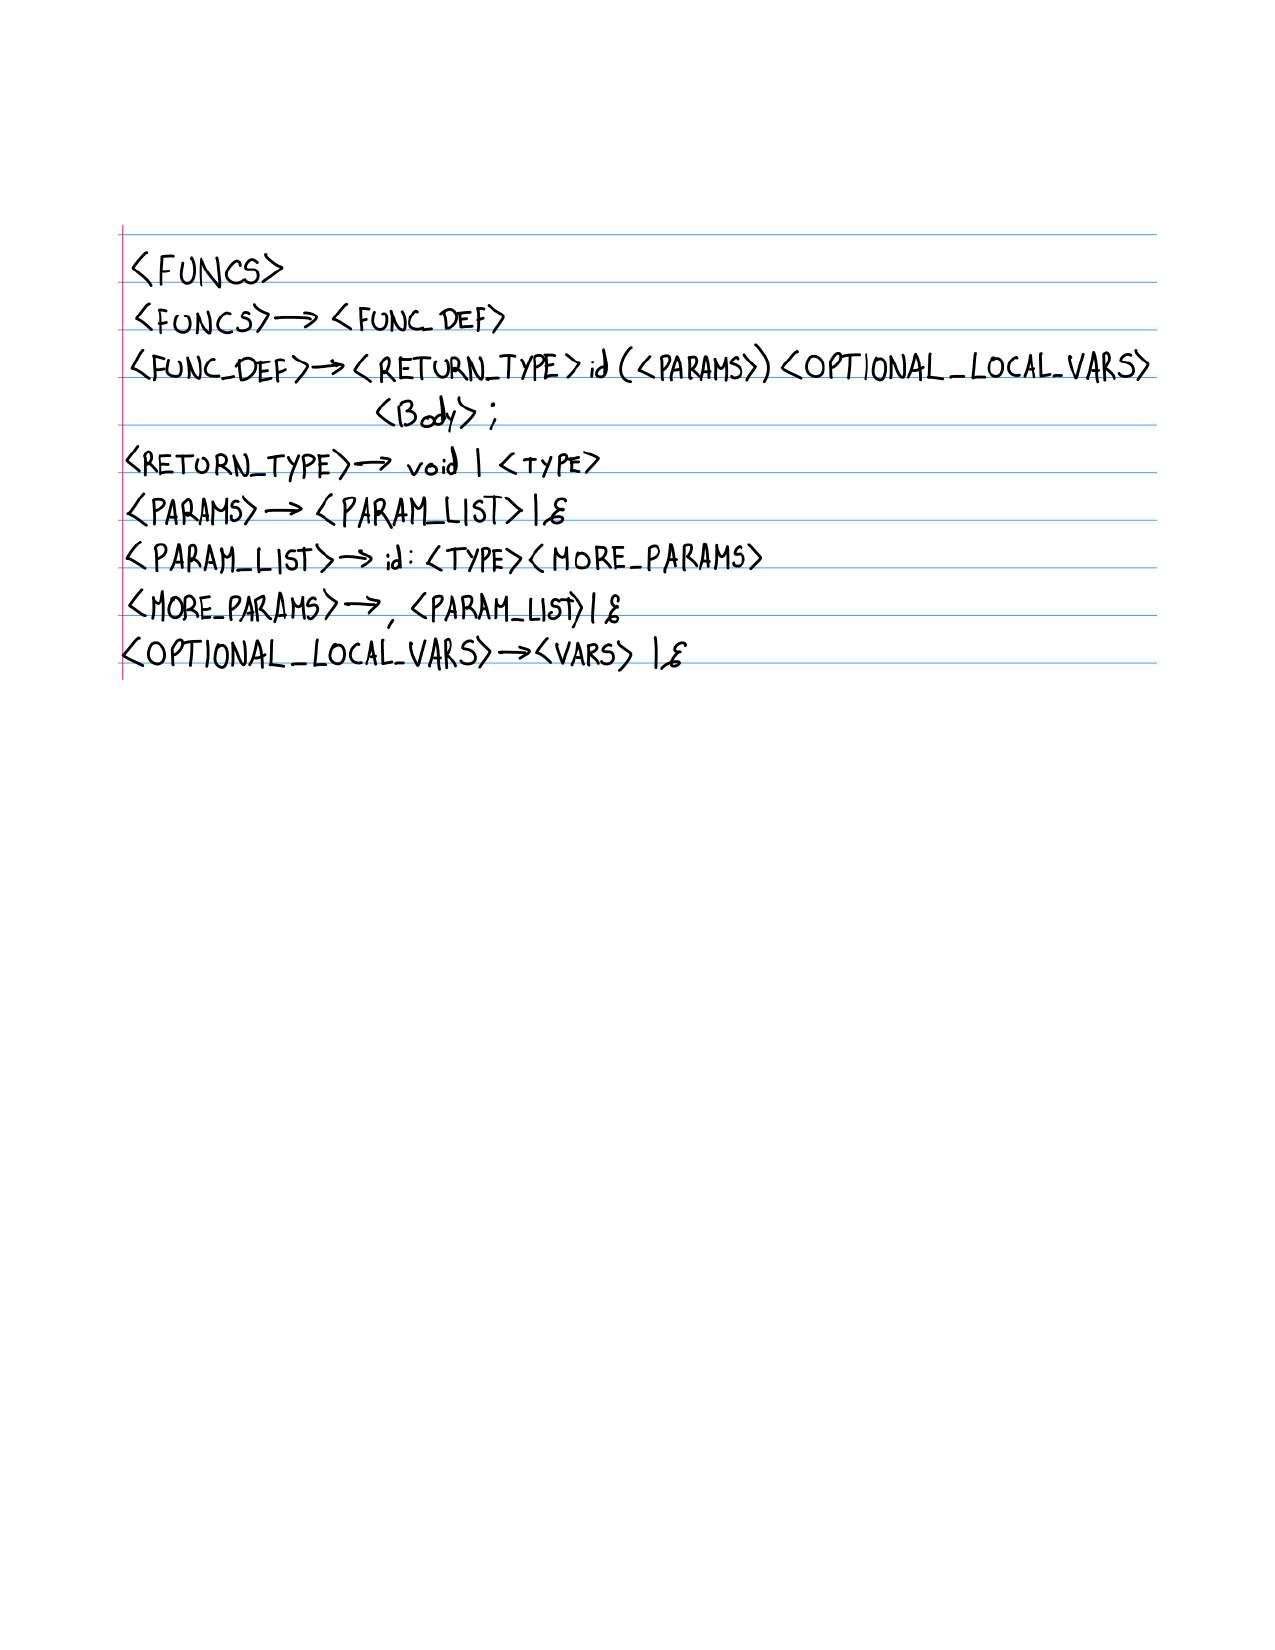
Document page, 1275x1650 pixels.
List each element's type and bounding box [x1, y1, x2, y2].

picture [118, 225, 1157, 680]
